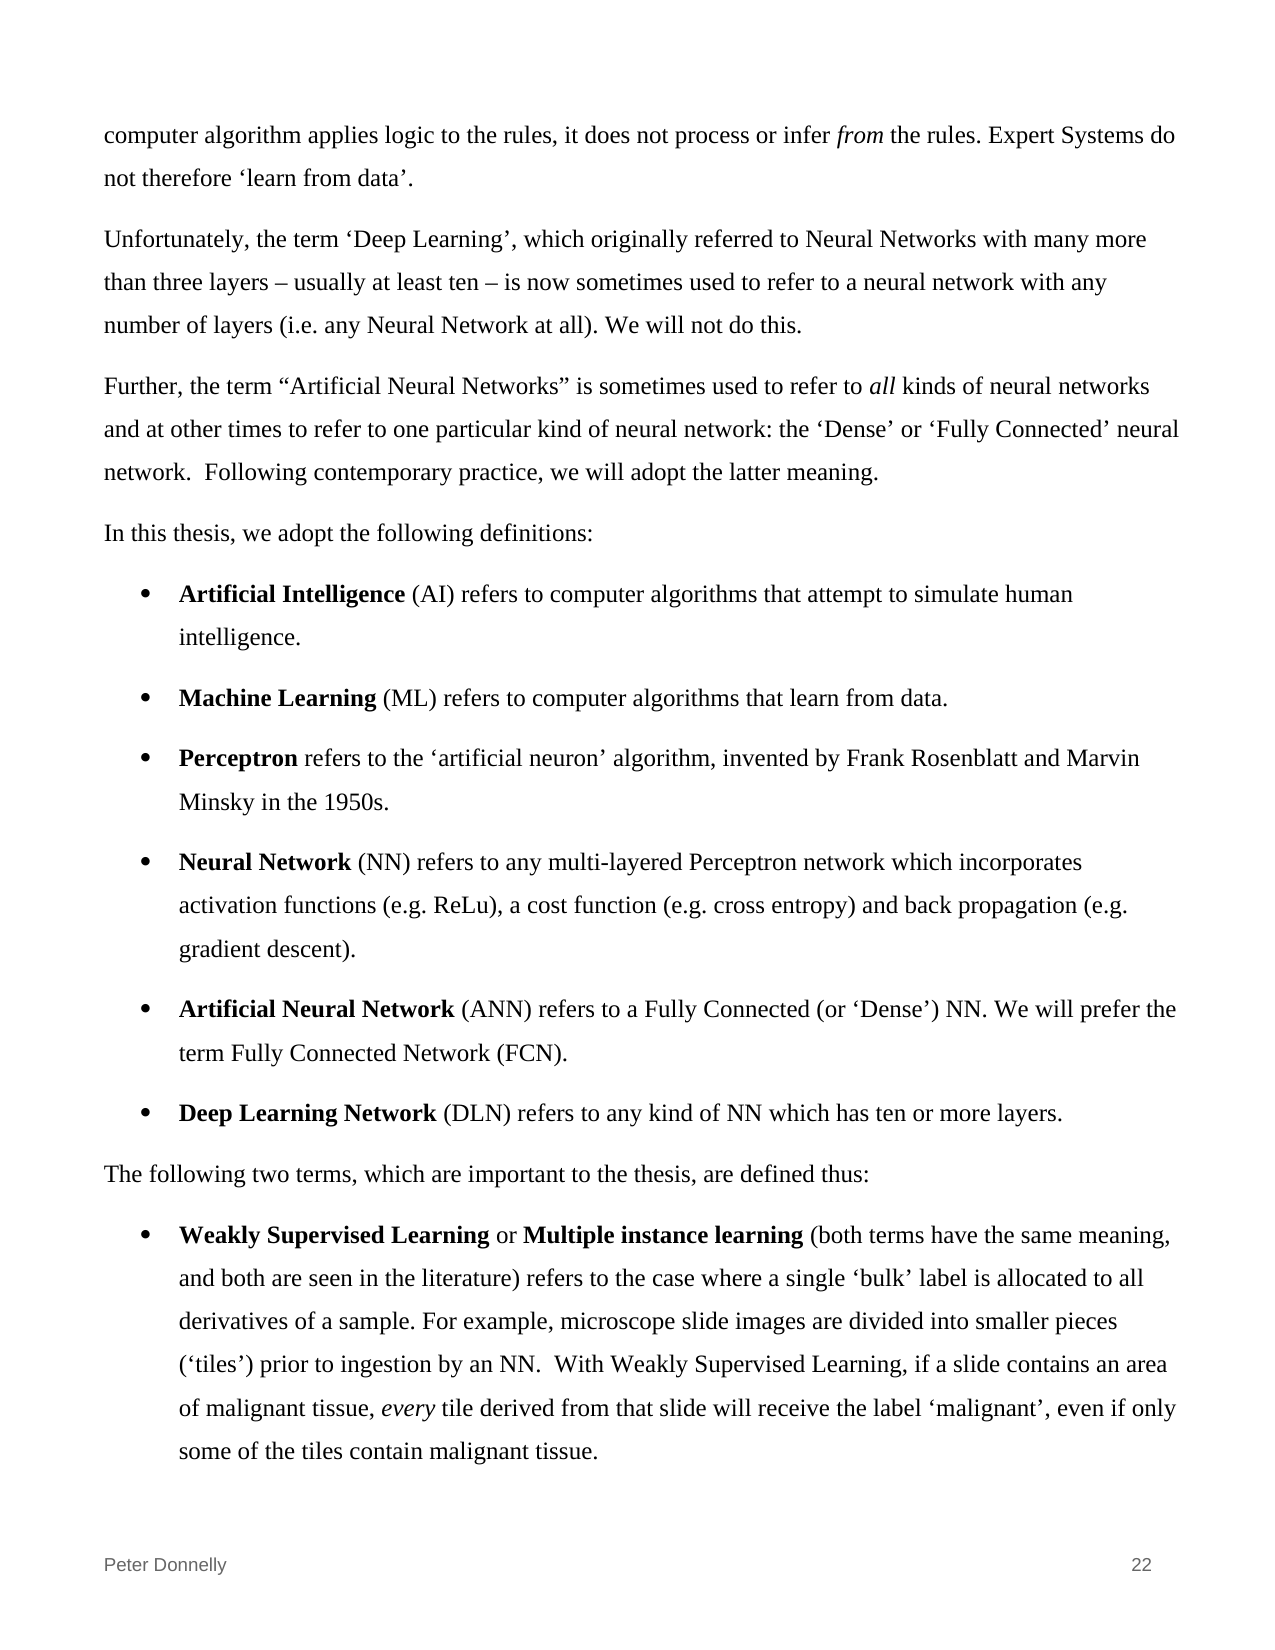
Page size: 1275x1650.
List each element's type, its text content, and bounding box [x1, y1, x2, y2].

text The following two terms, which are important to the thesis, are defined thus: [103, 1159, 1181, 1188]
list Weakly Supervised Learning or Multiple instance learning (both terms have the same meaning, and both are seen in the literature) refers to the case where a single ‘bulk’ label is allocated to all derivatives of a sample. For example, microscope slide images are divided into smaller pieces (‘tiles’) prior to ingestion by an NN. With Weakly Supervised Learning, if a slide contains an area of malignant tissue, every tile derived from that slide will receive the label ‘malignant’, even if only some of the tiles contain malignant tissue. [141, 1220, 1181, 1464]
list Artificial Intelligence (AI) refers to computer algorithms that attempt to simulate human intelligence. [141, 579, 1181, 651]
text Further, the term “Artificial Neural Networks” is sometimes used to refer to all kinds of neural networks and at other times to refer to one particular kind of neural network: the ‘Dense’ or ‘Fully Connected’ neural network. Following contemporary practice, we will adopt the latter meaning. [103, 371, 1181, 486]
text computer algorithm applies logic to the rules, it does not process or infer from the rules. Expert Systems do not therefore ‘learn from data’. [103, 120, 1181, 192]
text Unfortunately, the term ‘Deep Learning’, which originally referred to Neural Networks with many more than three layers – usually at least ten – is now sometimes used to refer to a neural network with any number of layers (i.e. any Neural Network at all). We will not do this. [103, 224, 1181, 339]
list Artificial Neural Network (ANN) refers to a Fully Connected (or ‘Dense’) NN. We will prefer the term Fully Connected Network (FCN). [141, 994, 1181, 1066]
list Perceptron refers to the ‘artificial neuron’ algorithm, invented by Frank Rosenblatt and Marvin Minsky in the 1950s. [141, 743, 1181, 815]
text In this thesis, we adopt the following definitions: [103, 518, 1181, 547]
list Deep Learning Network (DLN) refers to any kind of NN which has ten or more layers. [141, 1098, 1181, 1127]
list Machine Learning (ML) refers to computer algorithms that learn from data. [141, 683, 1181, 711]
list Neural Network (NN) refers to any multi-layered Perceptron network which incorporates activation functions (e.g. ReLu), a cost function (e.g. cross entropy) and back propagation (e.g. gradient descent). [141, 847, 1181, 962]
